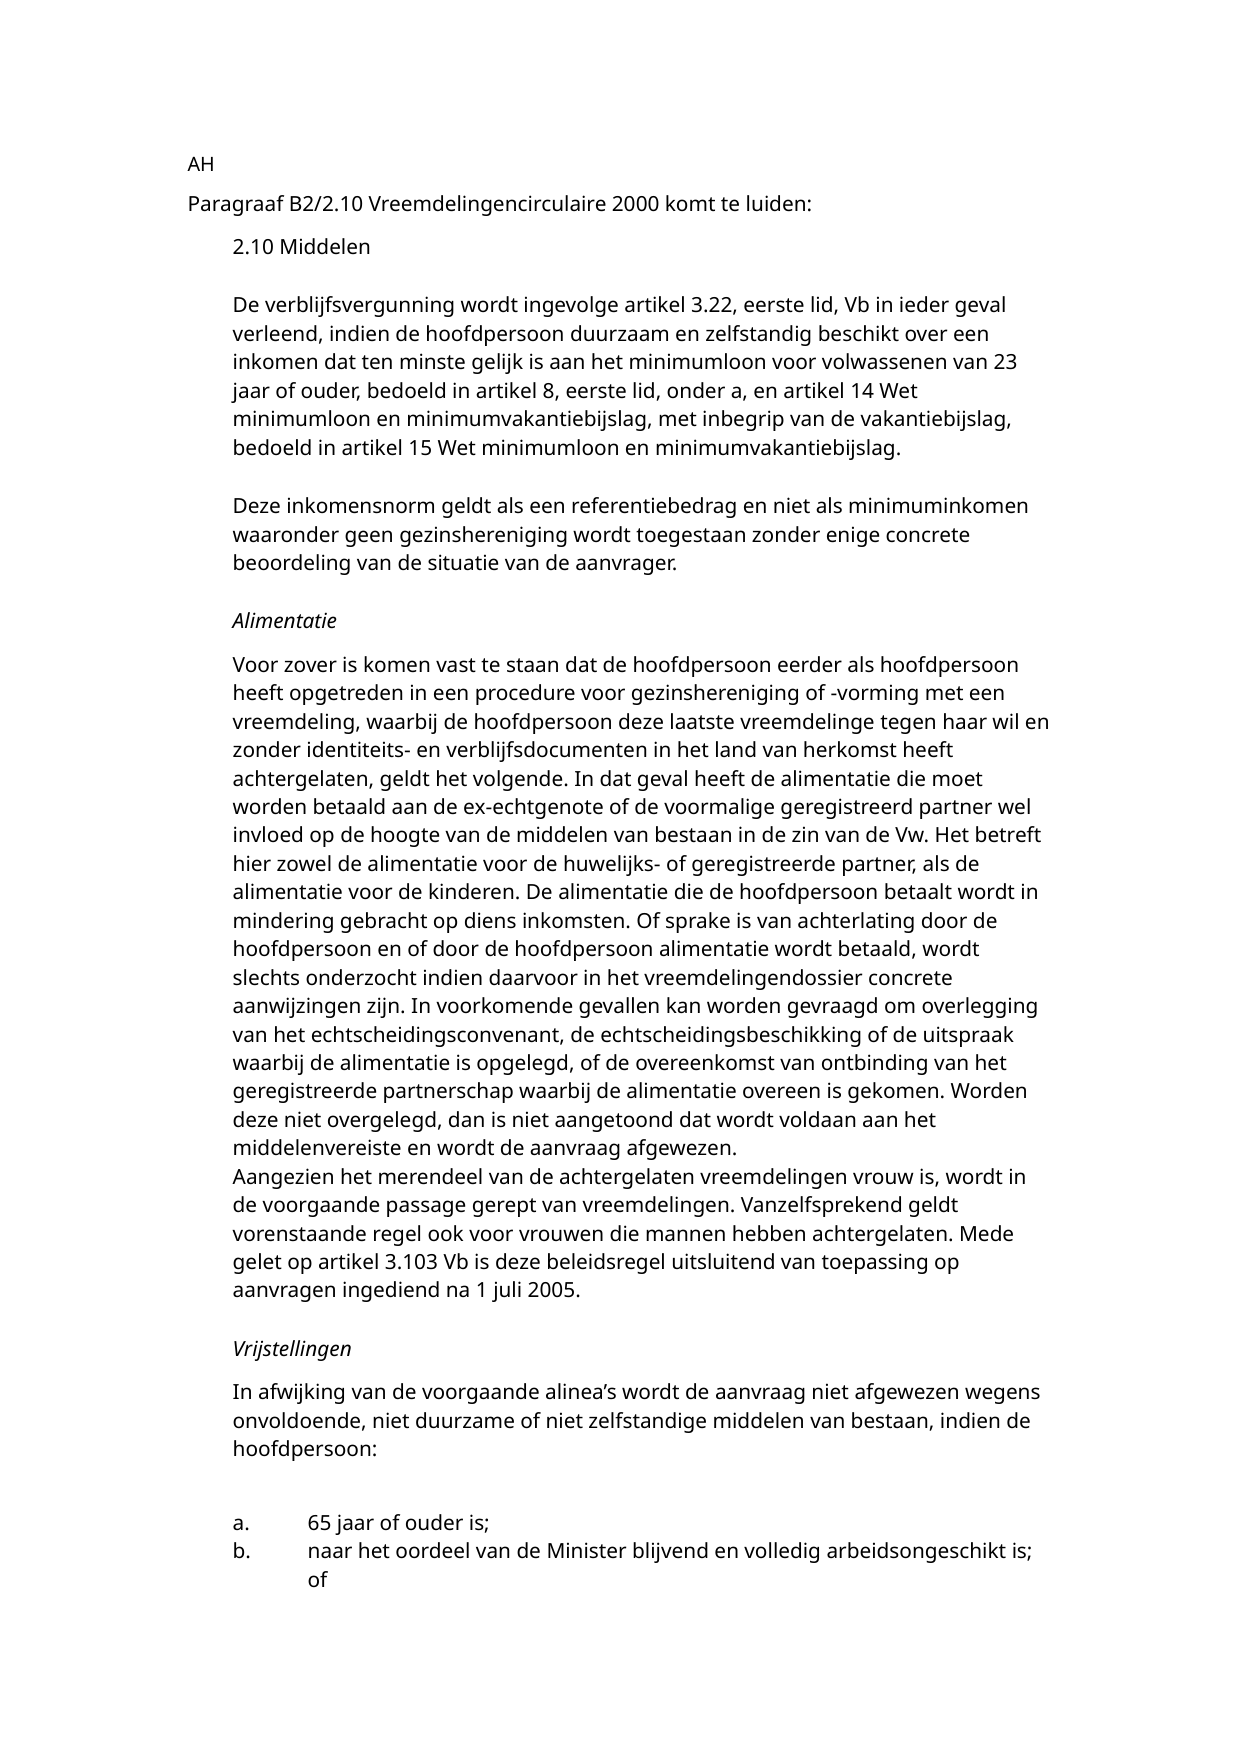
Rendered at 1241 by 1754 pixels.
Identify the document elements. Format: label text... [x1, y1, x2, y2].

list naar het oordeel van de Minister blijvend en volledig arbeidsongeschikt is; of [232, 1536, 1053, 1593]
list 65 jaar of ouder is; [232, 1508, 1053, 1536]
text In afwijking van de voorgaande alinea’s wordt de aanvraag niet afgewezen wegens onvoldoende, niet duurzame of niet zelfstandige middelen van bestaan, indien de hoofdpersoon: [232, 1377, 1053, 1463]
text Aangezien het merendeel van de achtergelaten vreemdelingen vrouw is, wordt in de voorgaande passage gerept van vreemdelingen. Vanzelfsprekend geldt vorenstaande regel ook voor vrouwen die mannen hebben achtergelaten. Mede gelet op artikel 3.103 Vb is deze beleidsregel uitsluitend van toepassing op aanvragen ingediend na 1 juli 2005. [232, 1162, 1053, 1304]
text Paragraaf B2/2.10 Vreemdelingencirculaire 2000 komt te luiden: [187, 189, 1053, 217]
subtitle 2.10 Middelen [232, 232, 1053, 261]
text Voor zover is komen vast te staan dat de hoofdpersoon eerder als hoofdpersoon heeft opgetreden in een procedure voor gezinshereniging of -vorming met een vreemdeling, waarbij de hoofdpersoon deze laatste vreemdelinge tegen haar wil en zonder identiteits- en verblijfsdocumenten in het land van herkomst heeft achtergelaten, geldt het volgende. In dat geval heeft de alimentatie die moet worden betaald aan de ex-echtgenote of de voormalige geregistreerd partner wel invloed op de hoogte van de middelen van bestaan in de zin van de Vw. Het betreft hier zowel de alimentatie voor de huwelijks- of geregistreerde partner, als de alimentatie voor de kinderen. De alimentatie die de hoofdpersoon betaalt wordt in mindering gebracht op diens inkomsten. Of sprake is van achterlating door de hoofdpersoon en of door de hoofdpersoon alimentatie wordt betaald, wordt slechts onderzocht indien daarvoor in het vreemdelingendossier concrete aanwijzingen zijn. In voorkomende gevallen kan worden gevraagd om overlegging van het echtscheidingsconvenant, de echtscheidingsbeschikking of de uitspraak waarbij de alimentatie is opgelegd, of de overeenkomst van ontbinding van het geregistreerde partnerschap waarbij de alimentatie overeen is gekomen. Worden deze niet overgelegd, dan is niet aangetoond dat wordt voldaan aan het middelenvereiste en wordt de aanvraag afgewezen. [232, 650, 1053, 1162]
text De verblijfsvergunning wordt ingevolge artikel 3.22, eerste lid, Vb in ieder geval verleend, indien de hoofdpersoon duurzaam en zelfstandig beschikt over een inkomen dat ten minste gelijk is aan het minimumloon voor volwassenen van 23 jaar of ouder, bedoeld in artikel 8, eerste lid, onder a, en artikel 14 Wet minimumloon en minimumvakantiebijslag, met inbegrip van de vakantiebijslag, bedoeld in artikel 15 Wet minimumloon en minimumvakantiebijslag. [232, 291, 1053, 461]
text Vrijstellingen [232, 1334, 1053, 1362]
text AH [187, 150, 1053, 177]
text Alimentatie [232, 607, 1053, 635]
text Deze inkomensnorm geldt als een referentiebedrag en niet als minimuminkomen waaronder geen gezinshereniging wordt toegestaan zonder enige concrete beoordeling van de situatie van de aanvrager. [232, 491, 1053, 577]
